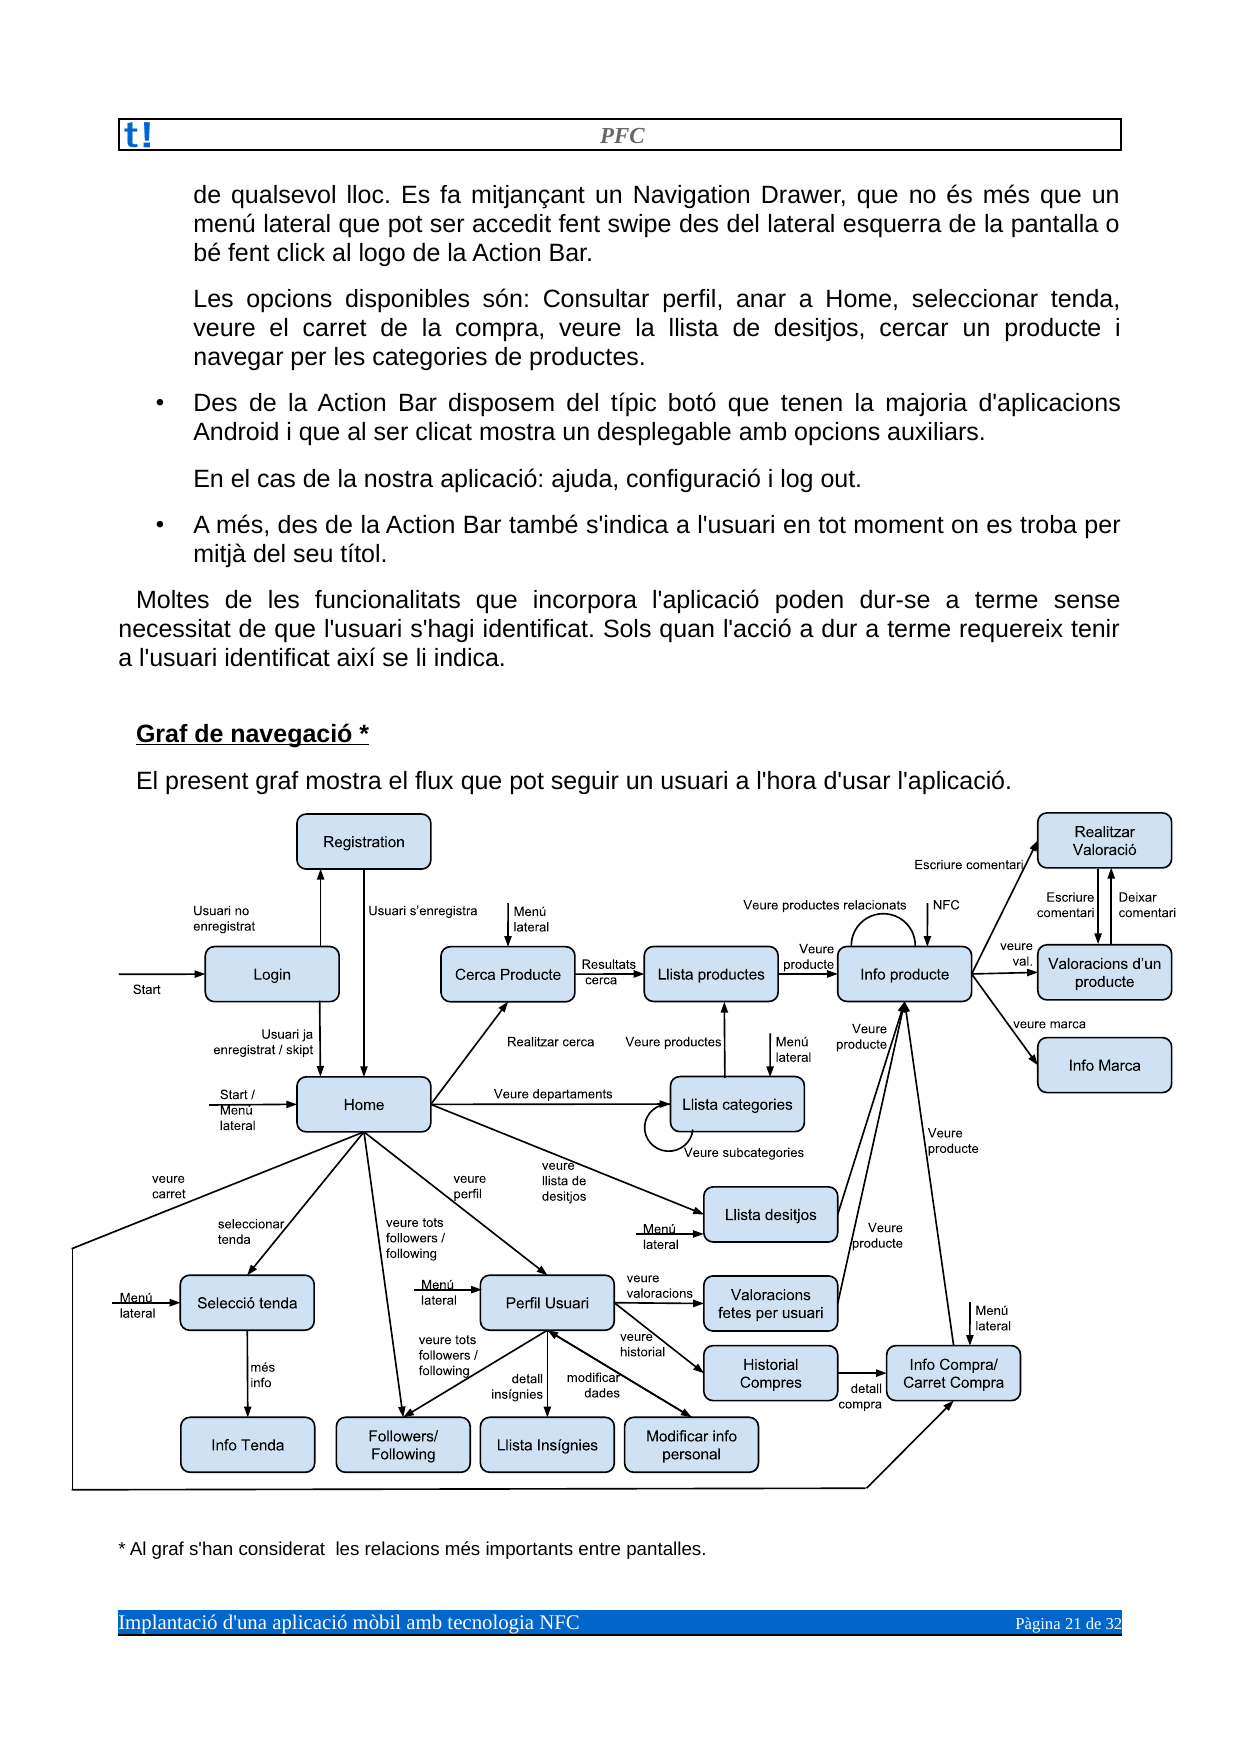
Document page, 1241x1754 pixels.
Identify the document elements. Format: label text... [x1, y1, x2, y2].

list de qualsevol lloc. Es fa mitjançant un Navigation Drawer, que no és més que un menú lateral que pot ser accedit fent swipe des del lateral esquerra de la pantalla o bé fent click al logo de la Action Bar. [156, 181, 1122, 267]
picture [123, 121, 151, 148]
list Les opcions disponibles són: Consultar perfil, anar a Home, seleccionar tenda, veure el carret de la compra, veure la llista de desitjos, cercar un producte i navegar per les categories de productes. [156, 284, 1122, 371]
list En el cas de la nostra aplicació: ajuda, configuració i log out. [156, 464, 1122, 492]
text * Al graf s'han considerat les relacions més importants entre pantalles. [118, 1538, 1122, 1559]
list A més, des de la Action Bar també s'indica a l'usuari en tot moment on es troba per mitjà del seu títol. [156, 510, 1122, 568]
text El present graf mostra el flux que pot seguir un usuari a l'hora d'usar l'aplicació. [118, 766, 1122, 794]
list Des de la Action Bar disposem del típic botó que tenen la majoria d'aplicacions Android i que al ser clicat mostra un desplegable amb opcions auxiliars. [156, 388, 1122, 446]
text Moltes de les funcionalitats que incorpora l'aplicació poden dur-se a terme sense necessitat de que l'usuari s'hagi identificat. Sols quan l'acció a dur a terme requereix tenir a l'usuari identificat així se li indica. [118, 586, 1122, 672]
text Graf de navegació * [118, 719, 1122, 748]
